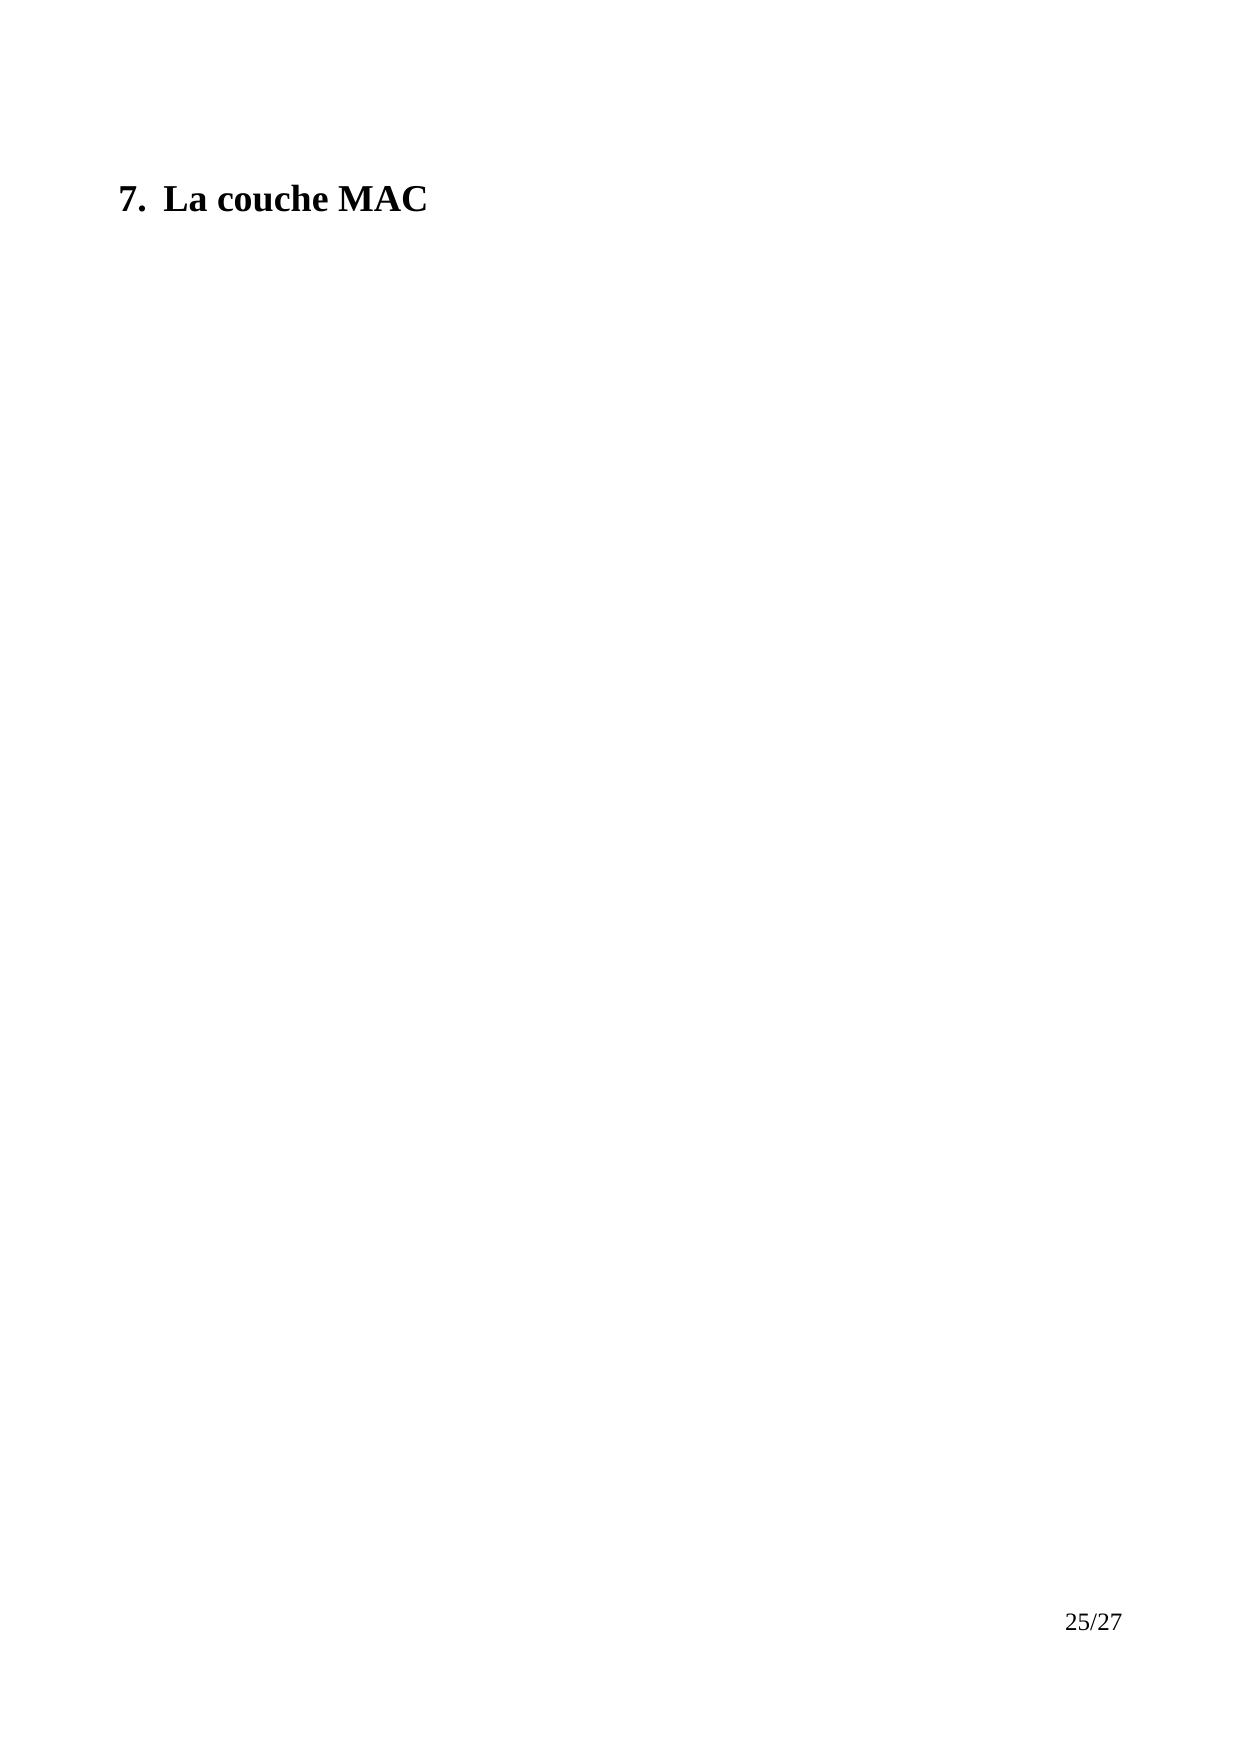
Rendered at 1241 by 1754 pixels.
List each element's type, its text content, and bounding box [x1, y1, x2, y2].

subtitle La couche MAC [118, 176, 1122, 220]
